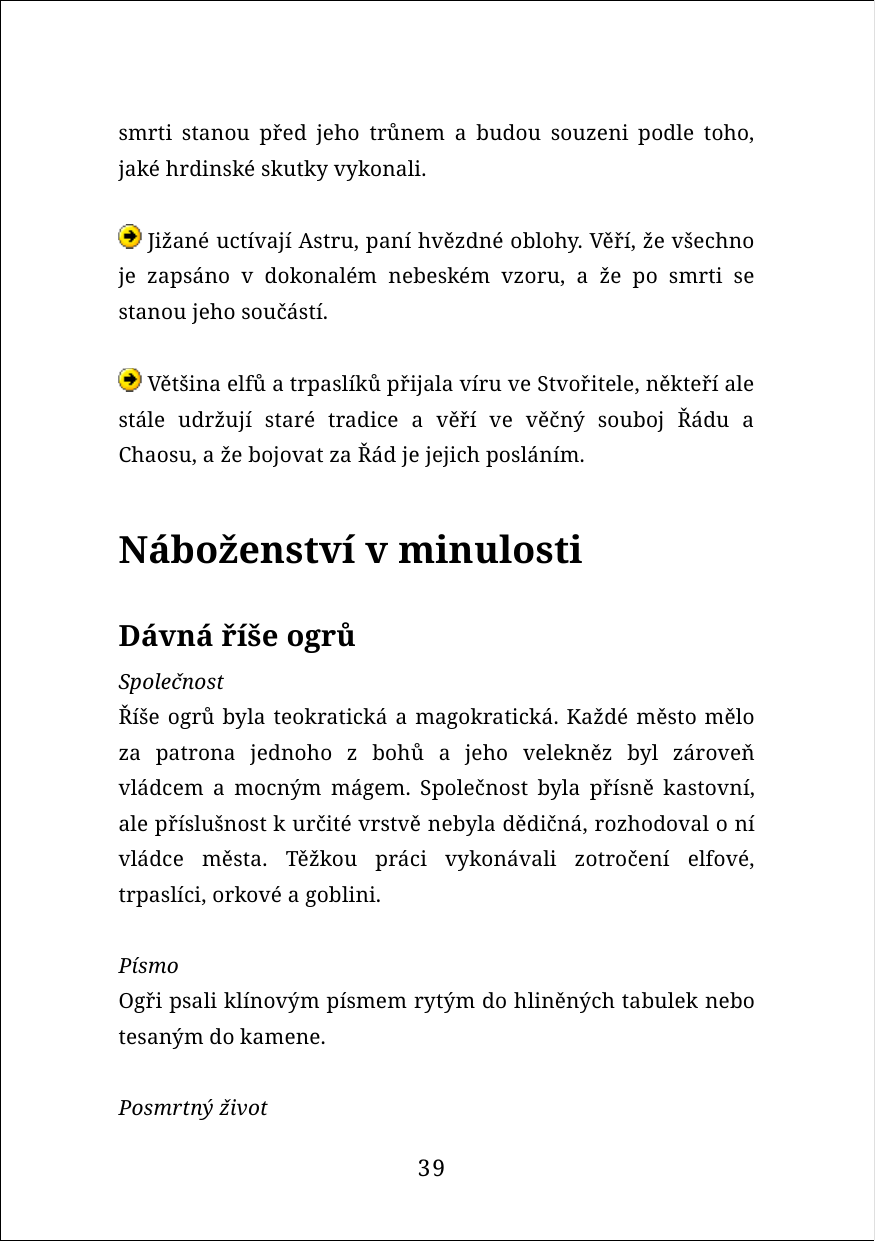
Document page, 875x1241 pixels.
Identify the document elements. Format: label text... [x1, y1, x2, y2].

text Společnost Říše ogrů byla teokratická a magokratická. Každé město mělo za patrona jednoho z bohů a jeho velekněz byl zároveň vládcem a mocným mágem. Společnost byla přísně kastovní, ale příslušnost k určité vrstvě nebyla dědičná, rozhodoval o ní vládce města. Těžkou práci vykonávali zotročení elfové, trpaslíci, orkové a goblini. Písmo Ogři psali klínovým písmem rytým do hliněných tabulek nebo tesaným do kamene. Posmrtný život [118, 667, 756, 1122]
text smrti stanou před jeho trůnem a budou souzeni podle toho, jaké hrdinské skutky vykonali. Jižané uctívají Astru, paní hvězdné oblohy. Věří, že všechno je zapsáno v dokonalém nebeském vzoru, a že po smrti se stanou jeho součástí. Většina elfů a trpaslíků přijala víru ve Stvořitele, někteří ale stále udržují staré tradice a věří ve věčný souboj Řádu a Chaosu, a že bojovat za Řád je jejich posláním. [118, 118, 756, 469]
picture [118, 368, 142, 392]
picture [118, 224, 142, 249]
subtitle Dávná říše ogrů [118, 615, 756, 655]
subtitle Náboženství v minulosti [118, 523, 756, 574]
